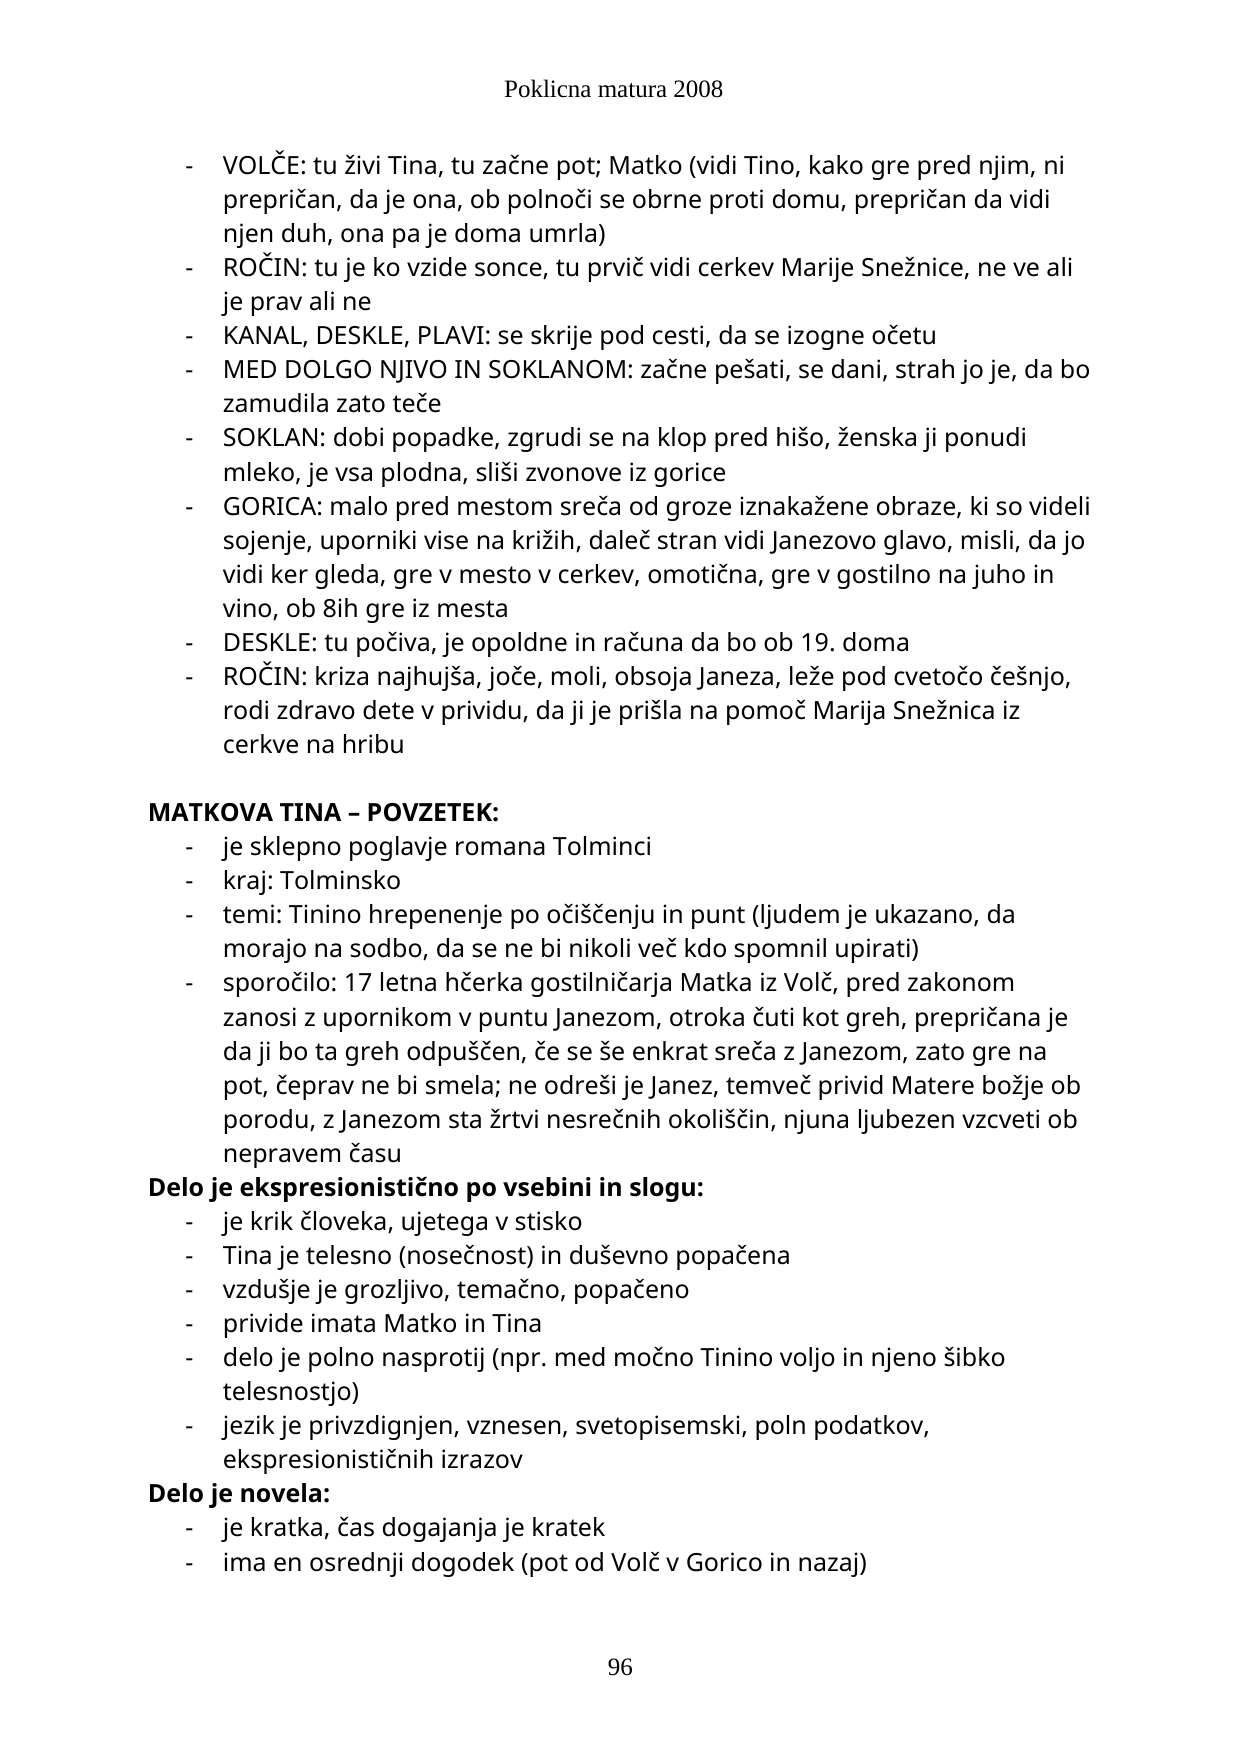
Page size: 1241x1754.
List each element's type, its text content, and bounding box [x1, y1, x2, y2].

list delo je polno nasprotij (npr. med močno Tinino voljo in njeno šibko telesnostjo) [185, 1340, 1093, 1408]
list GORICA: malo pred mestom sreča od groze iznakažene obraze, ki so videli sojenje, uporniki vise na križih, daleč stran vidi Janezovo glavo, misli, da jo vidi ker gleda, gre v mesto v cerkev, omotična, gre v gostilno na juho in vino, ob 8ih gre iz mesta [185, 488, 1093, 624]
list Tina je telesno (nosečnost) in duševno popačena [185, 1238, 1093, 1272]
list temi: Tinino hrepenenje po očiščenju in punt (ljudem je ukazano, da morajo na sodbo, da se ne bi nikoli več kdo spomnil upirati) [185, 897, 1093, 965]
list sporočilo: 17 letna hčerka gostilničarja Matka iz Volč, pred zakonom zanosi z upornikom v puntu Janezom, otroka čuti kot greh, prepričana je da ji bo ta greh odpuščen, če se še enkrat sreča z Janezom, zato gre na pot, čeprav ne bi smela; ne odreši je Janez, temveč privid Matere božje ob porodu, z Janezom sta žrtvi nesrečnih okoliščin, njuna ljubezen vzcveti ob nepravem času [185, 965, 1093, 1169]
list MED DOLGO NJIVO IN SOKLANOM: začne pešati, se dani, strah jo je, da bo zamudila zato teče [185, 352, 1093, 420]
list je krik človeka, ujetega v stisko [185, 1203, 1093, 1238]
list vzdušje je grozljivo, temačno, popačeno [185, 1272, 1093, 1306]
list je kratka, čas dogajanja je kratek [185, 1510, 1093, 1544]
list privide imata Matko in Tina [185, 1306, 1093, 1340]
list KANAL, DESKLE, PLAVI: se skrije pod cesti, da se izogne očetu [185, 318, 1093, 352]
list kraj: Tolminsko [185, 863, 1093, 897]
list SOKLAN: dobi popadke, zgrudi se na klop pred hišo, ženska ji ponudi mleko, je vsa plodna, sliši zvonove iz gorice [185, 420, 1093, 488]
list jezik je privzdignjen, vznesen, svetopisemski, poln podatkov, ekspresionističnih izrazov [185, 1408, 1093, 1476]
list ROČIN: tu je ko vzide sonce, tu prvič vidi cerkev Marije Snežnice, ne ve ali je prav ali ne [185, 250, 1093, 318]
list ima en osrednji dogodek (pot od Volč v Gorico in nazaj) [185, 1544, 1093, 1578]
list je sklepno poglavje romana Tolminci [185, 829, 1093, 863]
text Delo je ekspresionistično po vsebini in slogu: [148, 1169, 1093, 1203]
text Delo je novela: [148, 1476, 1093, 1510]
list VOLČE: tu živi Tina, tu začne pot; Matko (vidi Tino, kako gre pred njim, ni prepričan, da je ona, ob polnoči se obrne proti domu, prepričan da vidi njen duh, ona pa je doma umrla) [185, 148, 1093, 250]
text MATKOVA TINA – POVZETEK: [148, 795, 1093, 829]
list DESKLE: tu počiva, je opoldne in računa da bo ob 19. doma [185, 624, 1093, 658]
list ROČIN: kriza najhujša, joče, moli, obsoja Janeza, leže pod cvetočo češnjo, rodi zdravo dete v prividu, da ji je prišla na pomoč Marija Snežnica iz cerkve na hribu [185, 658, 1093, 761]
